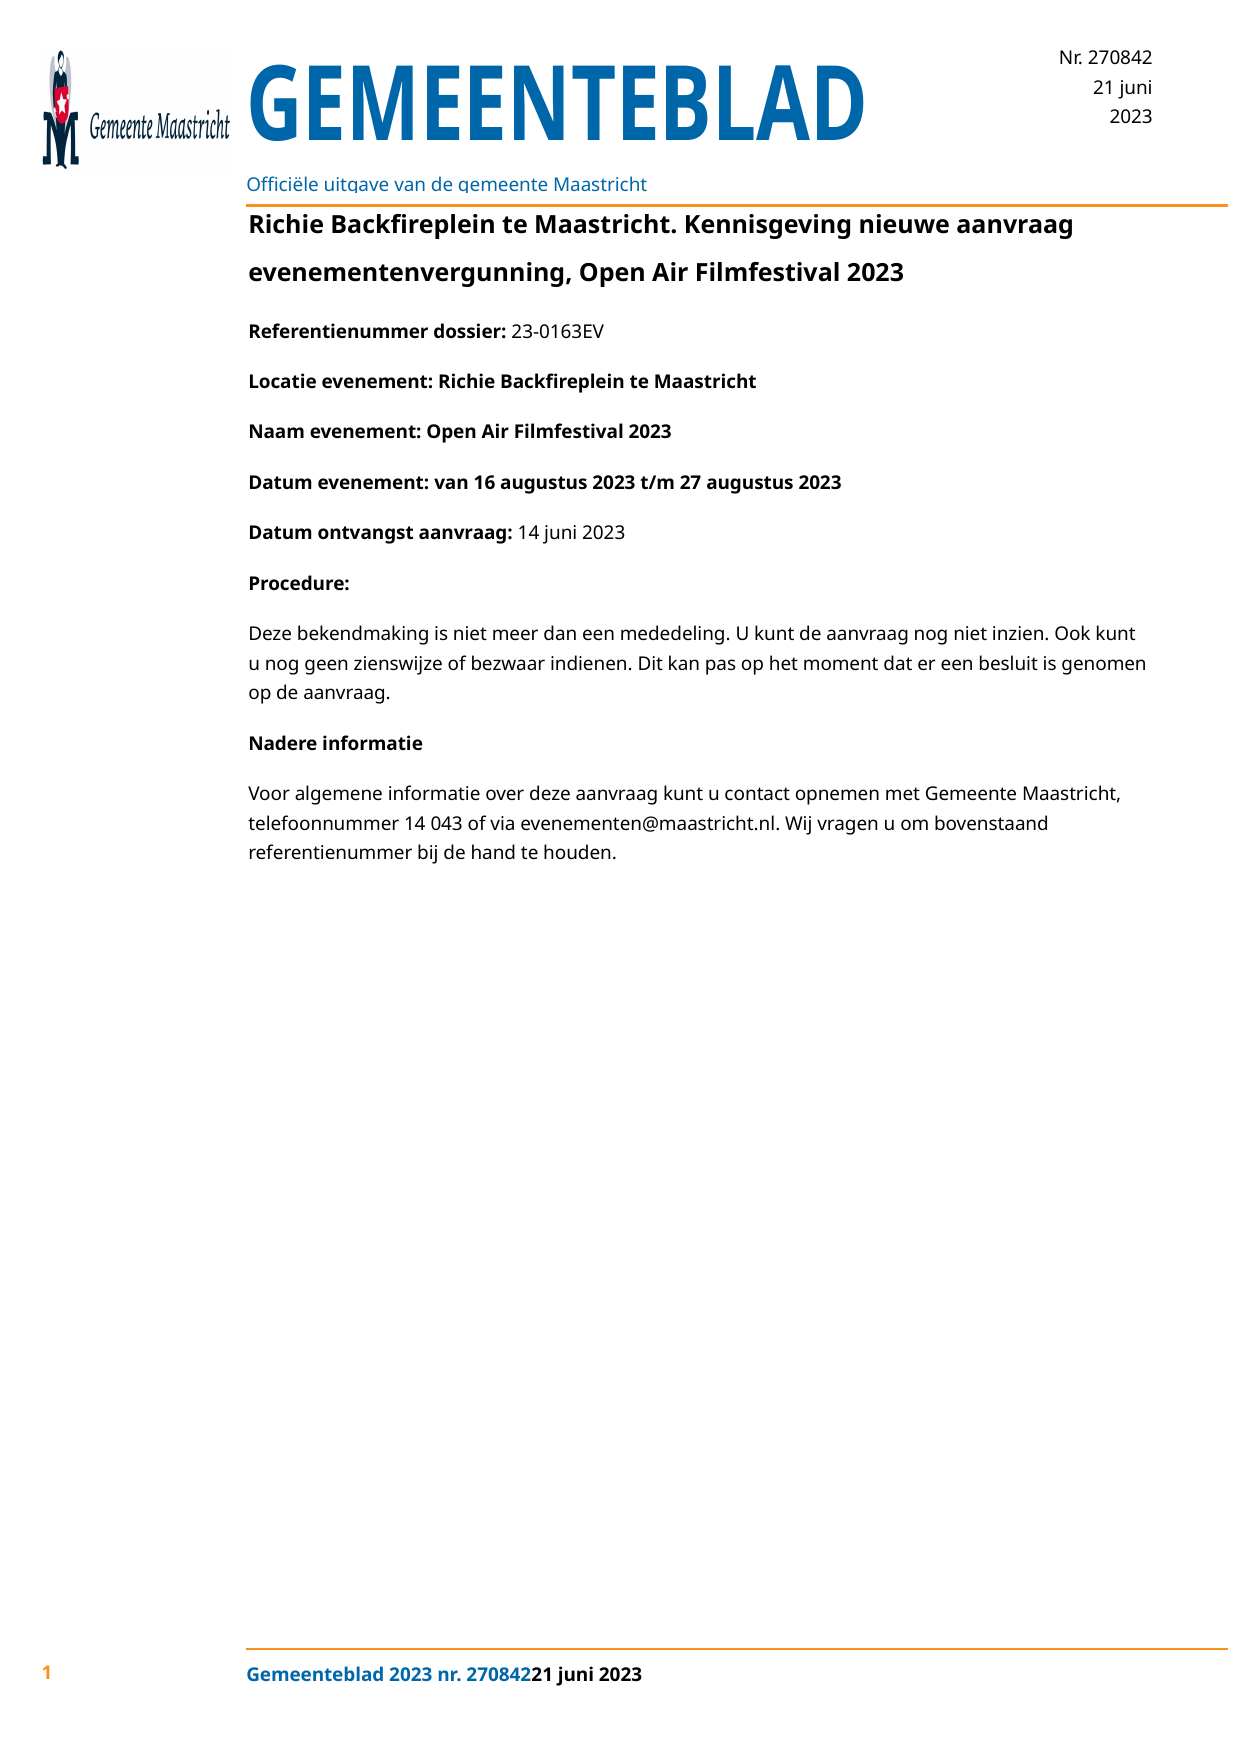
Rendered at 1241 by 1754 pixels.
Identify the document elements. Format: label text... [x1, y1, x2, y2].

text Referentienummer dossier: 23-0163EV [248, 318, 1152, 344]
text Deze bekendmaking is niet meer dan een mededeling. U kunt de aanvraag nog niet inzien. Ook kunt u nog geen zienswijze of bezwaar indienen. Dit kan pas op het moment dat er een besluit is genomen op de aanvraag. [248, 620, 1152, 705]
text Richie Backfireplein te Maastricht. Kennisgeving nieuwe aanvraag evenementenvergunning, Open Air Filmfestival 2023 [248, 207, 1152, 288]
picture [41, 47, 231, 172]
text Naam evenement: Open Air Filmfestival 2023 [248, 419, 1152, 444]
text Nadere informatie [248, 730, 1152, 756]
text Locatie evenement: Richie Backfireplein te Maastricht [248, 368, 1152, 394]
text Datum ontvangst aanvraag: 14 juni 2023 [248, 519, 1152, 545]
text Procedure: [248, 570, 1152, 596]
text Voor algemene informatie over deze aanvraag kunt u contact opnemen met Gemeente Maastricht, telefoonnummer 14 043 of via evenementen@maastricht.nl. Wij vragen u om bovenstaand referentienummer bij de hand te houden. [248, 780, 1152, 865]
text Datum evenement: van 16 augustus 2023 t/m 27 augustus 2023 [248, 469, 1152, 495]
